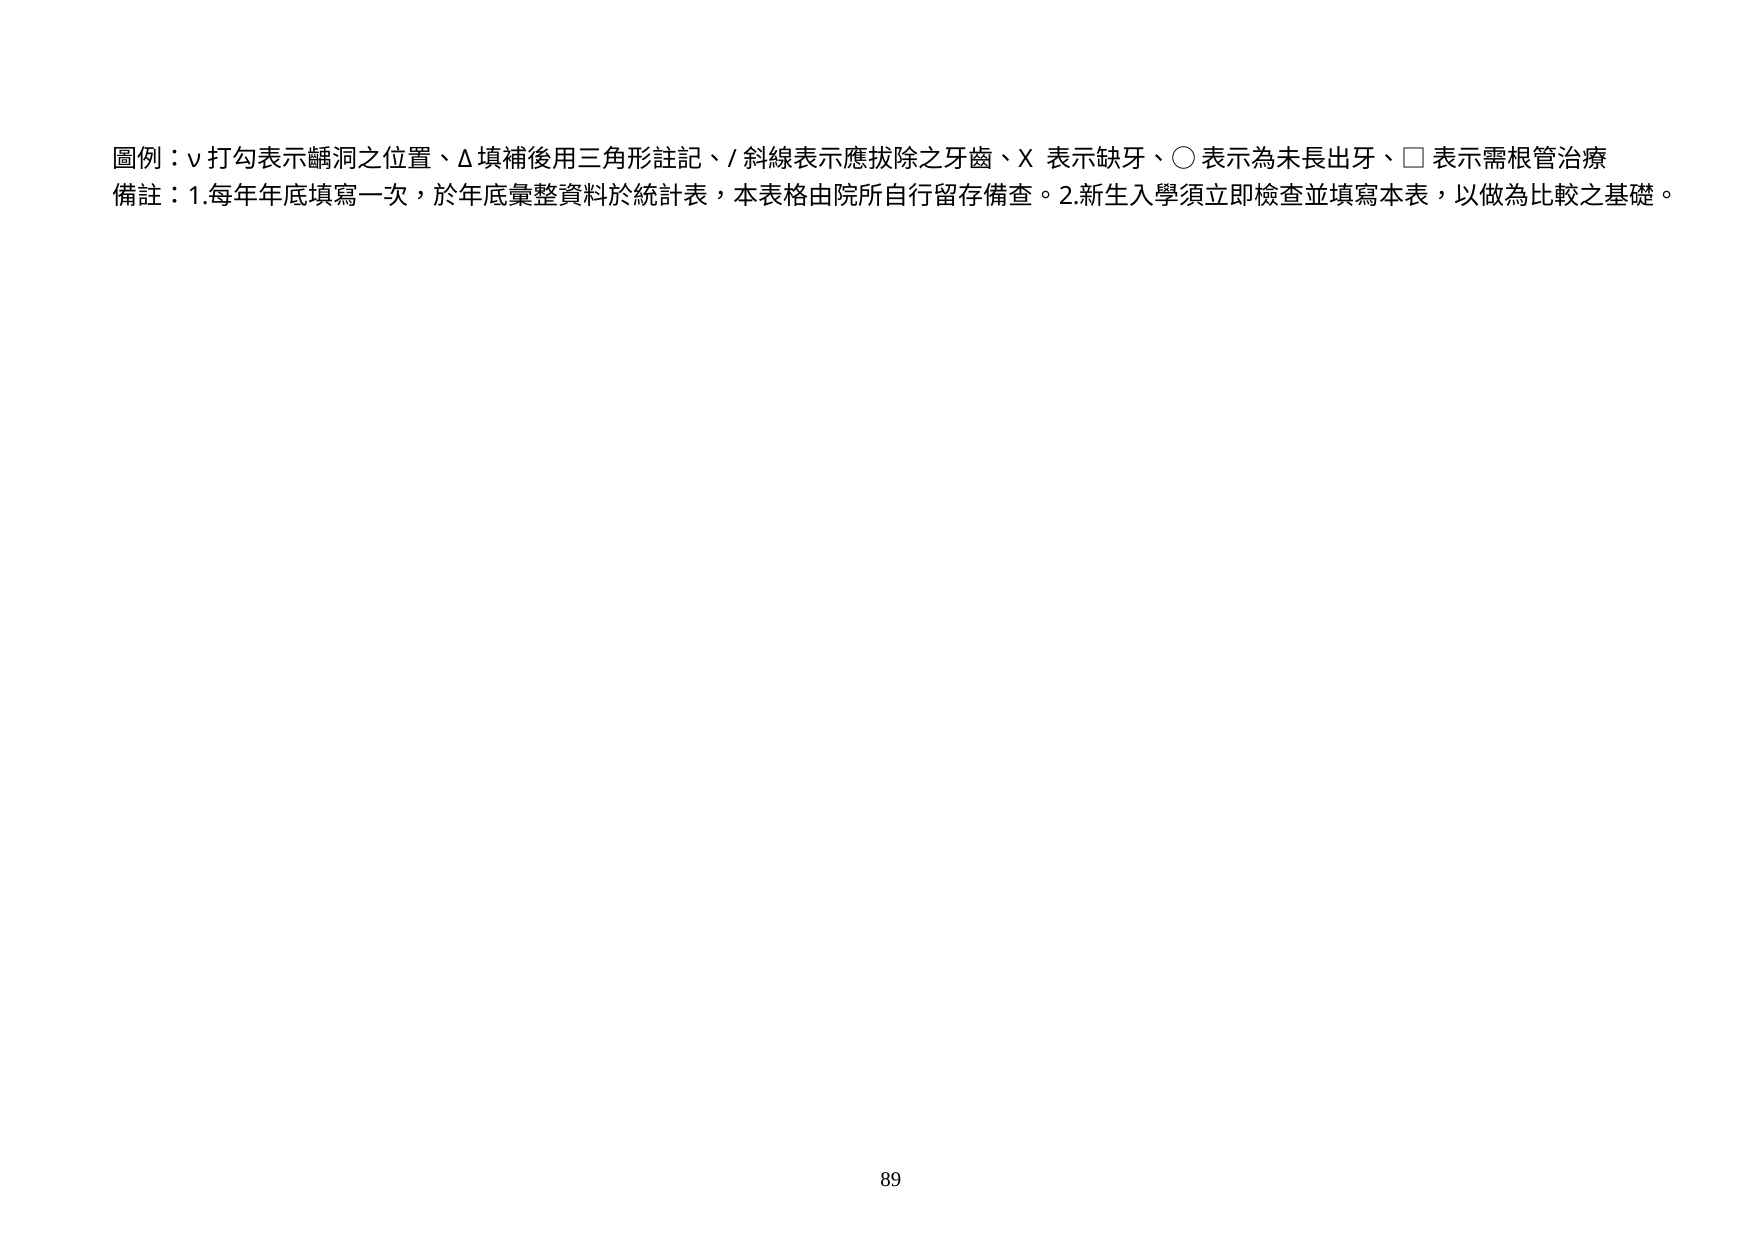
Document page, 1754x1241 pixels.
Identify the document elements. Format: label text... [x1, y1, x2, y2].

text 備註：1.每年年底填寫一次，於年底彙整資料於統計表，本表格由院所自行留存備查。2.新生入學須立即檢查並填寫本表，以做為比較之基礎。 [112, 175, 1661, 212]
text 圖例：ν 打勾表示齲洞之位置、Δ填補後用三角形註記、/ 斜線表示應拔除之牙齒、X 表示缺牙、○ 表示為未長出牙、□ 表示需根管治療 [112, 137, 1668, 175]
